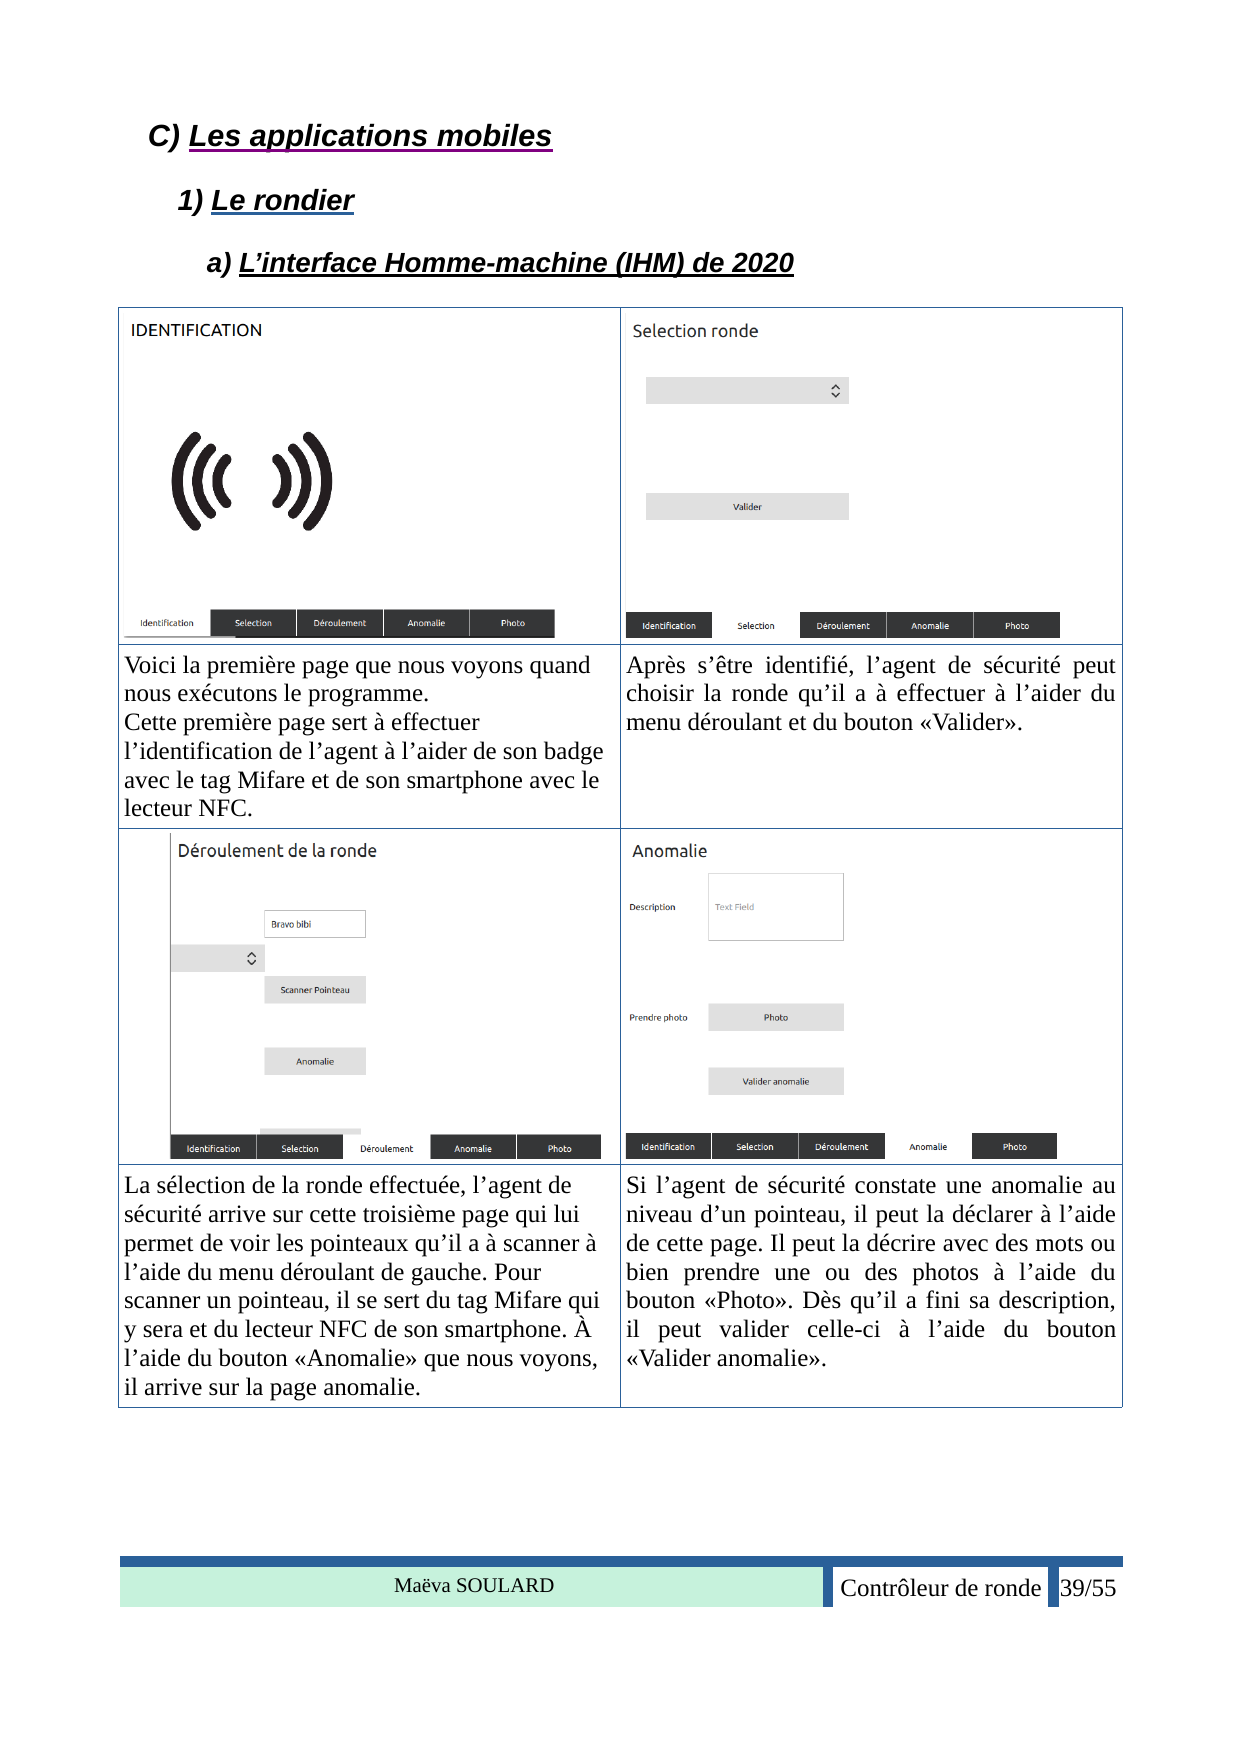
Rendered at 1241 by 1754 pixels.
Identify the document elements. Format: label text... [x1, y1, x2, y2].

table_cell Après s’être identifié, l’agent de sécurité peut choisir la ronde qu’il a à effectuer à l’aider du menu déroulant et du bouton «Valider». [621, 645, 1122, 828]
picture [169, 833, 601, 1159]
table_header [621, 308, 1122, 644]
picture [625, 833, 1057, 1159]
picture [625, 313, 1060, 638]
subtitle Le rondier [118, 183, 1122, 216]
subtitle L’interface Homme-machine (IHM) de 2020 [118, 246, 1122, 278]
table_cell Voici la première page que nous voyons quand nous exécutons le programme. Cette première page sert à effectuer l’identification de l’agent à l’aider de son badge avec le tag Mifare et de son smartphone avec le lecteur NFC. [119, 645, 620, 828]
table_cell [119, 829, 620, 1164]
table_cell La sélection de la ronde effectuée, l’agent de sécurité arrive sur cette troisième page qui lui permet de voir les pointeaux qu’il a à scanner à l’aide du menu déroulant de gauche. Pour scanner un pointeau, il se sert du tag Mifare qui y sera et du lecteur NFC de son smartphone. À l’aide du bouton «Anomalie» que nous voyons, il arrive sur la page anomalie. [119, 1165, 620, 1407]
table_cell [621, 829, 1122, 1164]
table_header [119, 308, 620, 644]
subtitle Les applications mobiles [118, 118, 1122, 153]
table_cell Si l’agent de sécurité constate une anomalie au niveau d’un pointeau, il peut la déclarer à l’aide de cette page. Il peut la décrire avec des mots ou bien prendre une ou des photos à l’aide du bouton «Photo». Dès qu’il a fini sa description, il peut valider celle-ci à l’aide du bouton «Valider anomalie». [621, 1165, 1122, 1407]
picture [123, 313, 555, 638]
